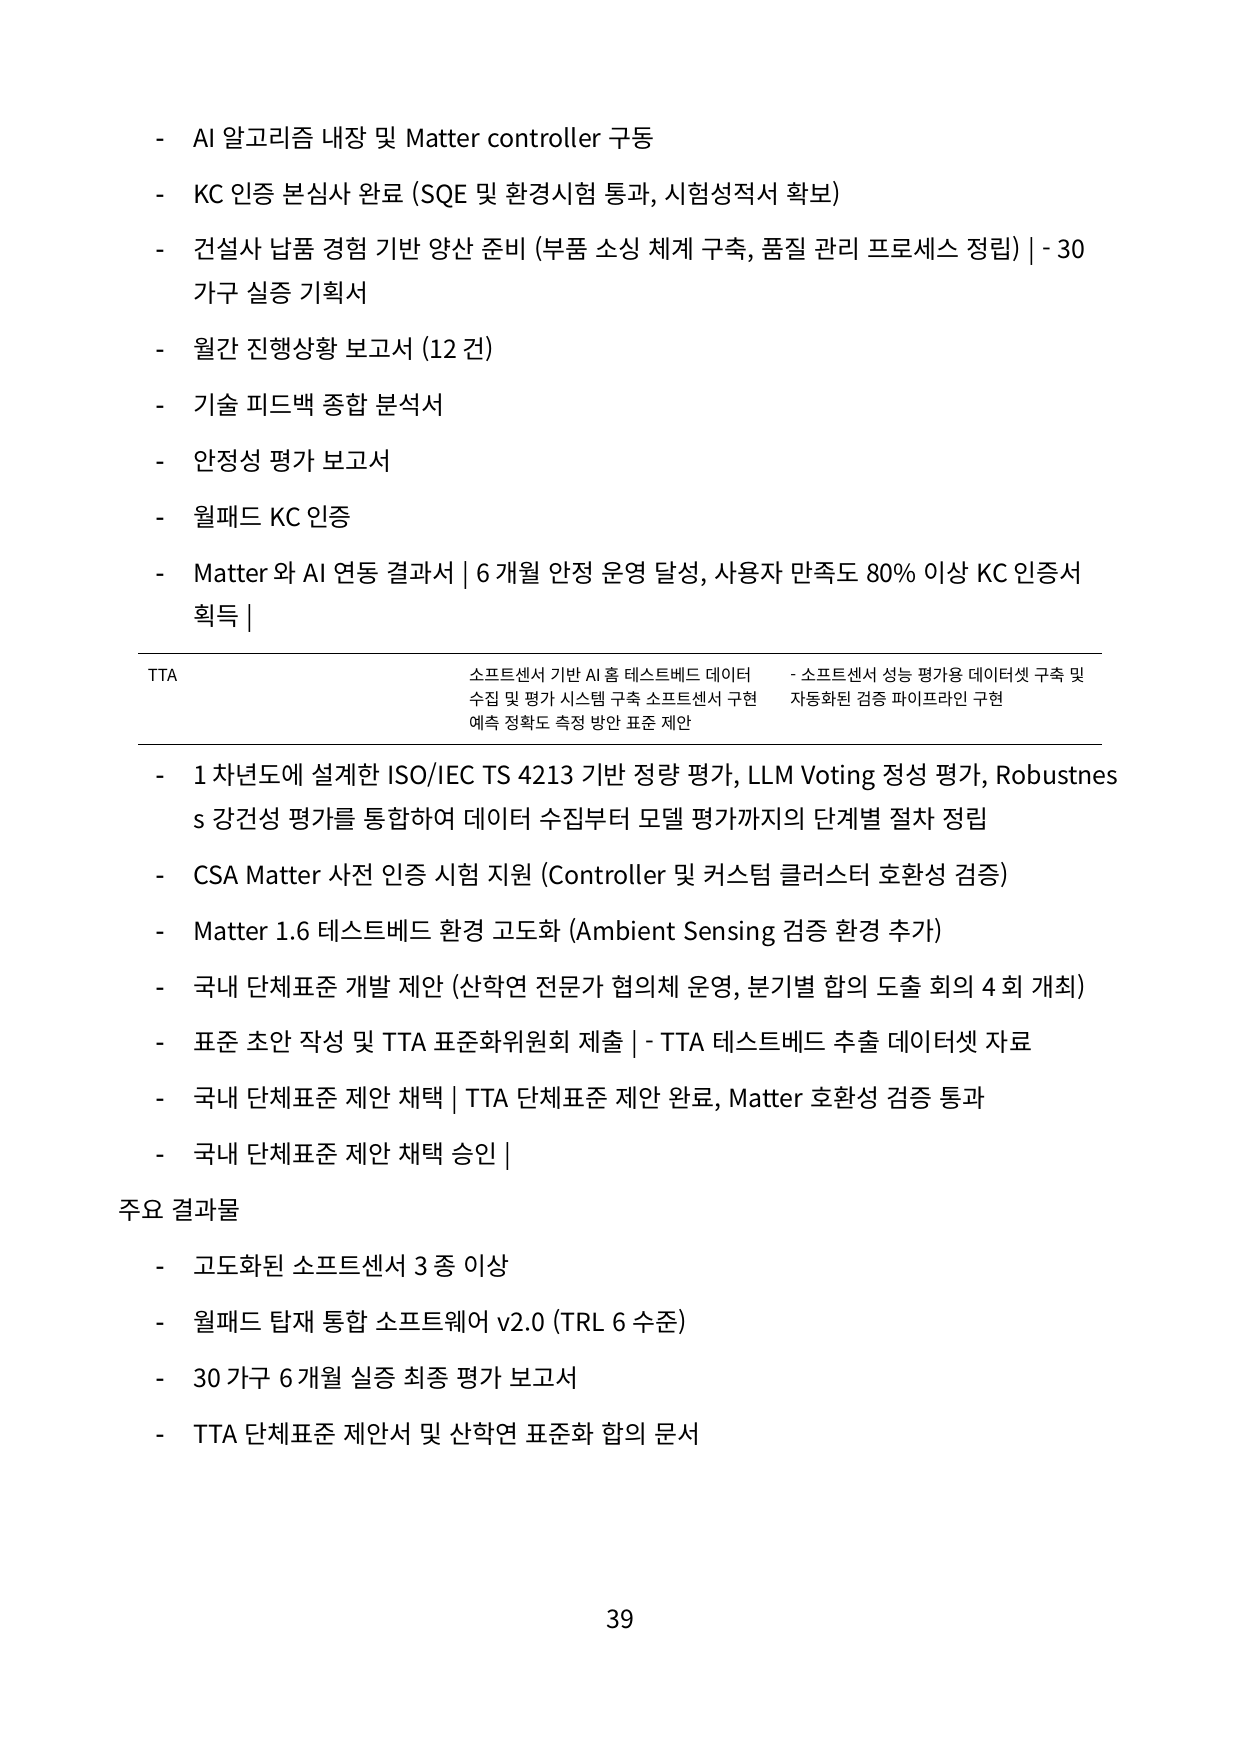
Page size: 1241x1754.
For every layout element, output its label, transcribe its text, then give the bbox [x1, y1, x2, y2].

table_header 소프트센서 기반 AI홈 테스트베드 데이터 수집 및 평가 시스템 구축 소프트센서 구현 예측 정확도 측정 방안 표준 제안 [460, 654, 781, 744]
list TTA 단체표준 제안서 및 산학연 표준화 합의 문서 [156, 1414, 1122, 1451]
table_header TTA [138, 654, 459, 744]
list 표준 초안 작성 및 TTA 표준화위원회 제출 | - TTA 테스트베드 추출 데이터셋 자료 [156, 1023, 1122, 1059]
list 국내 단체표준 제안 채택 승인 | [156, 1135, 1122, 1171]
list 30가구 6개월 실증 최종 평가 보고서 [156, 1358, 1122, 1395]
list AI 알고리즘 내장 및 Matter controller 구동 [156, 118, 1122, 154]
list CSA Matter 사전 인증 시험 지원 (Controller 및 커스텀 클러스터 호환성 검증) [156, 855, 1122, 891]
list 월패드 탑재 통합 소프트웨어 v2.0 (TRL 6 수준) [156, 1303, 1122, 1339]
list 국내 단체표준 개발 제안 (산학연 전문가 협의체 운영, 분기별 합의 도출 회의 4회 개최) [156, 967, 1122, 1003]
list 월패드 KC인증 [156, 497, 1122, 533]
list KC인증 본심사 완료 (SQE 및 환경시험 통과, 시험성적서 확보) [156, 174, 1122, 210]
table_header - 소프트센서 성능 평가용 데이터셋 구축 및 자동화된 검증 파이프라인 구현 [781, 654, 1102, 744]
list Matter와 AI 연동 결과서 | 6개월 안정 운영 달성, 사용자 만족도 80% 이상 KC인증서 획득 | [156, 553, 1122, 633]
list 안정성 평가 보고서 [156, 441, 1122, 477]
list Matter 1.6 테스트베드 환경 고도화 (Ambient Sensing 검증 환경 추가) [156, 911, 1122, 947]
list 국내 단체표준 제안 채택 | TTA 단체표준 제안 완료, Matter 호환성 검증 통과 [156, 1079, 1122, 1115]
text 주요 결과물 [118, 1191, 1122, 1227]
list 1차년도에 설계한 ISO/IEC TS 4213 기반 정량 평가, LLM Voting 정성 평가, Robustness 강건성 평가를 통합하여 데이터 수집부터 모델 평가까지의 단계별 절차 정립 [156, 756, 1122, 835]
list 기술 피드백 종합 분석서 [156, 385, 1122, 422]
list 고도화된 소프트센서 3종 이상 [156, 1247, 1122, 1283]
list 건설사 납품 경험 기반 양산 준비 (부품 소싱 체계 구축, 품질 관리 프로세스 정립) | - 30가구 실증 기획서 [156, 230, 1122, 310]
list 월간 진행상황 보고서 (12건) [156, 329, 1122, 366]
